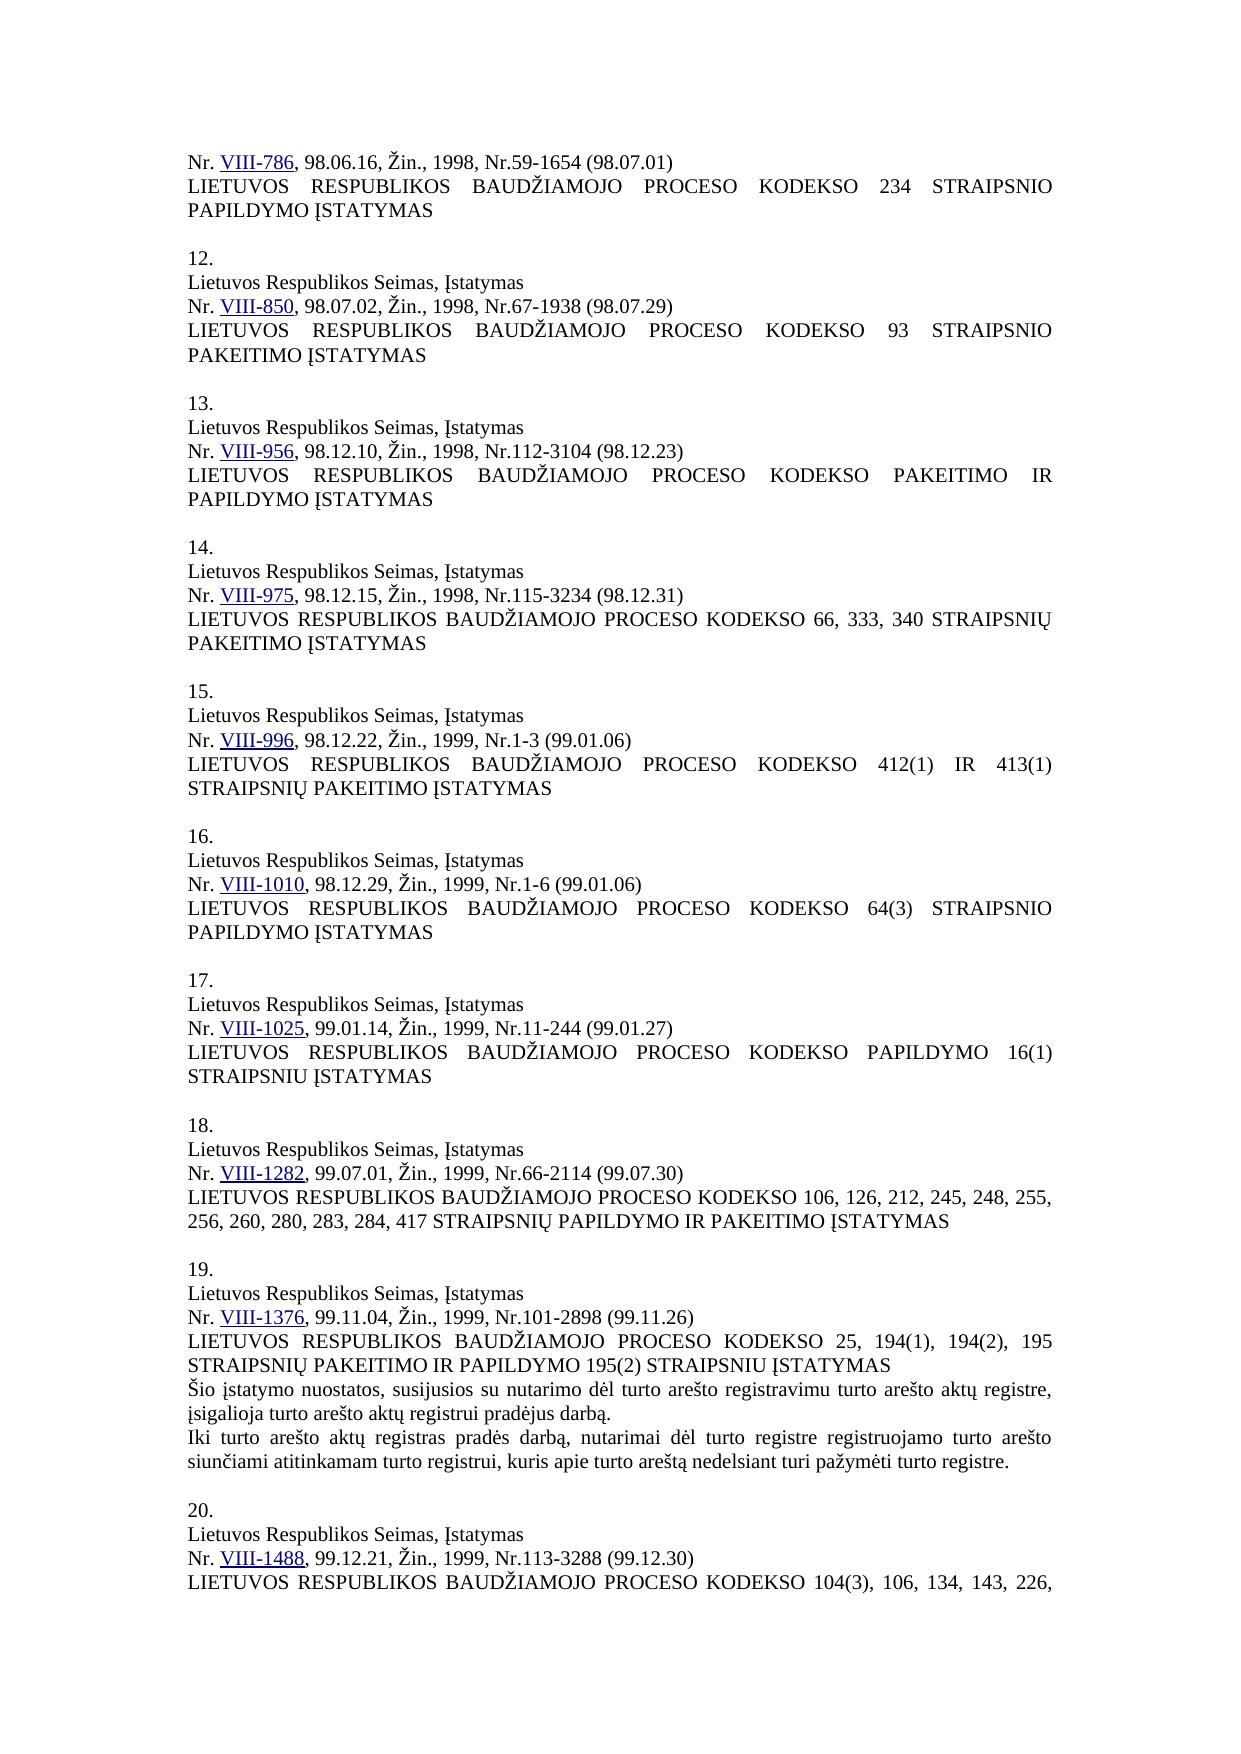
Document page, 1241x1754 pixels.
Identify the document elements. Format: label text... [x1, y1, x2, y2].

text 14. [187, 535, 1053, 559]
text LIETUVOS RESPUBLIKOS BAUDŽIAMOJO PROCESO KODEKSO 106, 126, 212, 245, 248, 255, 256, 260, 280, 283, 284, 417 STRAIPSNIŲ PAPILDYMO IR PAKEITIMO ĮSTATYMAS [187, 1185, 1053, 1233]
text Lietuvos Respublikos Seimas, Įstatymas [187, 415, 1053, 439]
text 20. [187, 1497, 1053, 1522]
text Iki turto arešto aktų registras pradės darbą, nutarimai dėl turto registre registruojamo turto arešto siunčiami atitinkamam turto registrui, kuris apie turto areštą nedelsiant turi pažymėti turto registre. [187, 1425, 1053, 1473]
text LIETUVOS RESPUBLIKOS BAUDŽIAMOJO PROCESO KODEKSO 93 STRAIPSNIO PAKEITIMO ĮSTATYMAS [187, 318, 1053, 367]
text LIETUVOS RESPUBLIKOS BAUDŽIAMOJO PROCESO KODEKSO 66, 333, 340 STRAIPSNIŲ PAKEITIMO ĮSTATYMAS [187, 607, 1053, 655]
text Lietuvos Respublikos Seimas, Įstatymas [187, 848, 1053, 872]
text Nr. VIII-1010, 98.12.29, Žin., 1999, Nr.1-6 (99.01.06) [187, 872, 1053, 896]
text Šio įstatymo nuostatos, susijusios su nutarimo dėl turto arešto registravimu turto arešto aktų registre, įsigalioja turto arešto aktų registrui pradėjus darbą. [187, 1377, 1053, 1425]
text Nr. VIII-1025, 99.01.14, Žin., 1999, Nr.11-244 (99.01.27) [187, 1016, 1053, 1040]
text LIETUVOS RESPUBLIKOS BAUDŽIAMOJO PROCESO KODEKSO 234 STRAIPSNIO PAPILDYMO ĮSTATYMAS [187, 174, 1053, 222]
text LIETUVOS RESPUBLIKOS BAUDŽIAMOJO PROCESO KODEKSO 412(1) IR 413(1) STRAIPSNIŲ PAKEITIMO ĮSTATYMAS [187, 752, 1053, 800]
text LIETUVOS RESPUBLIKOS BAUDŽIAMOJO PROCESO KODEKSO 64(3) STRAIPSNIO PAPILDYMO ĮSTATYMAS [187, 896, 1053, 944]
text LIETUVOS RESPUBLIKOS BAUDŽIAMOJO PROCESO KODEKSO PAKEITIMO IR PAPILDYMO ĮSTATYMAS [187, 463, 1053, 511]
text 16. [187, 824, 1053, 848]
text 19. [187, 1257, 1053, 1281]
text LIETUVOS RESPUBLIKOS BAUDŽIAMOJO PROCESO KODEKSO 25, 194(1), 194(2), 195 STRAIPSNIŲ PAKEITIMO IR PAPILDYMO 195(2) STRAIPSNIU ĮSTATYMAS [187, 1329, 1053, 1377]
text Nr. VIII-956, 98.12.10, Žin., 1998, Nr.112-3104 (98.12.23) [187, 439, 1053, 463]
text Nr. VIII-1376, 99.11.04, Žin., 1999, Nr.101-2898 (99.11.26) [187, 1305, 1053, 1329]
text 18. [187, 1112, 1053, 1137]
text Lietuvos Respublikos Seimas, Įstatymas [187, 559, 1053, 583]
text Nr. VIII-1488, 99.12.21, Žin., 1999, Nr.113-3288 (99.12.30) [187, 1546, 1053, 1570]
text 12. [187, 246, 1053, 270]
text 17. [187, 968, 1053, 992]
text Lietuvos Respublikos Seimas, Įstatymas [187, 1137, 1053, 1161]
text Nr. VIII-786, 98.06.16, Žin., 1998, Nr.59-1654 (98.07.01) [187, 150, 1053, 174]
text Lietuvos Respublikos Seimas, Įstatymas [187, 270, 1053, 294]
text Nr. VIII-975, 98.12.15, Žin., 1998, Nr.115-3234 (98.12.31) [187, 583, 1053, 607]
text 15. [187, 679, 1053, 703]
text Nr. VIII-850, 98.07.02, Žin., 1998, Nr.67-1938 (98.07.29) [187, 294, 1053, 318]
text Nr. VIII-996, 98.12.22, Žin., 1999, Nr.1-3 (99.01.06) [187, 727, 1053, 752]
text 13. [187, 391, 1053, 415]
text Lietuvos Respublikos Seimas, Įstatymas [187, 703, 1053, 727]
text LIETUVOS RESPUBLIKOS BAUDŽIAMOJO PROCESO KODEKSO PAPILDYMO 16(1) STRAIPSNIU ĮSTATYMAS [187, 1040, 1053, 1088]
text Nr. VIII-1282, 99.07.01, Žin., 1999, Nr.66-2114 (99.07.30) [187, 1161, 1053, 1185]
text Lietuvos Respublikos Seimas, Įstatymas [187, 1281, 1053, 1305]
text LIETUVOS RESPUBLIKOS BAUDŽIAMOJO PROCESO KODEKSO 104(3), 106, 134, 143, 226, [187, 1570, 1053, 1594]
text Lietuvos Respublikos Seimas, Įstatymas [187, 992, 1053, 1016]
text Lietuvos Respublikos Seimas, Įstatymas [187, 1522, 1053, 1546]
